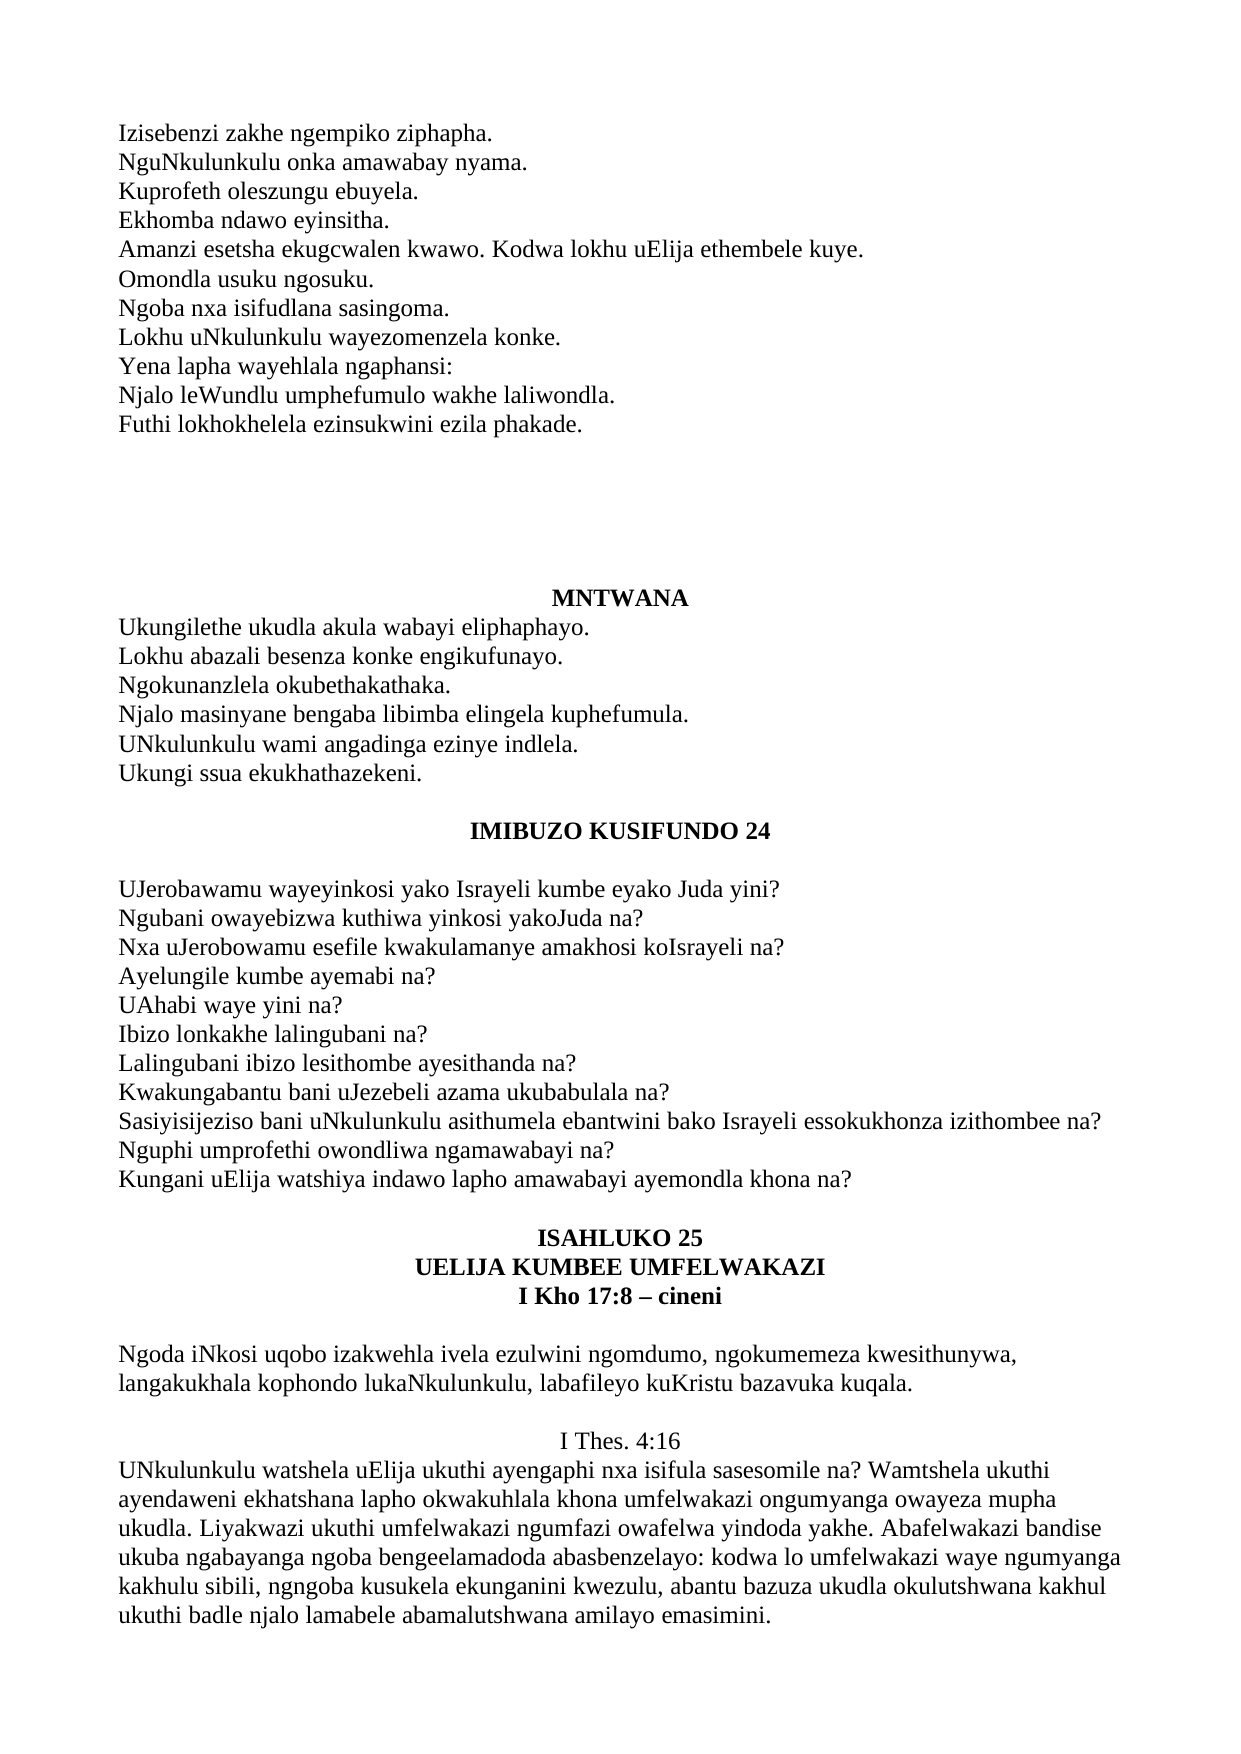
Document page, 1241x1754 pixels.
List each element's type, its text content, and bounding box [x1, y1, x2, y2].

text UJerobawamu wayeyinkosi yako Israyeli kumbe eyako Juda yini? [118, 874, 1122, 903]
text Yena lapha wayehlala ngaphansi: [118, 351, 1122, 380]
text ISAHLUKO 25 [118, 1222, 1122, 1252]
text Lokhu uNkulunkulu wayezomenzela konke. [118, 322, 1122, 351]
text Kuprofeth oleszungu ebuyela. [118, 176, 1122, 205]
text Omondla usuku ngosuku. [118, 263, 1122, 292]
text NguNkulunkulu onka amawabay nyama. [118, 147, 1122, 176]
text UNkulunkulu wami angadinga ezinye indlela. [118, 728, 1122, 757]
text Ukungi ssua ekukhathazekeni. [118, 757, 1122, 787]
text UAhabi waye yini na? [118, 990, 1122, 1019]
text Ngokunanzlela okubethakathaka. [118, 670, 1122, 699]
text Kwakungabantu bani uJezebeli azama ukubabulala na? [118, 1077, 1122, 1106]
text Ukungilethe ukudla akula wabayi eliphaphayo. [118, 612, 1122, 641]
text Nxa uJerobowamu esefile kwakulamanye amakhosi koIsrayeli na? [118, 932, 1122, 961]
text UELIJA KUMBEE UMFELWAKAZI [118, 1252, 1122, 1281]
text UNkulunkulu watshela uElija ukuthi ayengaphi nxa isifula sasesomile na? Wamtshela ukuthi ayendaweni ekhatshana lapho okwakuhlala khona umfelwakazi ongumyanga owayeza mupha ukudla. Liyakwazi ukuthi umfelwakazi ngumfazi owafelwa yindoda yakhe. Abafelwakazi bandise ukuba ngabayanga ngoba bengeelamadoda abasbenzelayo: kodwa lo umfelwakazi waye ngumyanga kakhulu sibili, ngngoba kusukela ekunganini kwezulu, abantu bazuza ukudla okulutshwana kakhul ukuthi badle njalo lamabele abamalutshwana amilayo emasimini. [118, 1455, 1122, 1629]
text Izisebenzi zakhe ngempiko ziphapha. [118, 118, 1122, 147]
text Sasiyisijeziso bani uNkulunkulu asithumela ebantwini bako Israyeli essokukhonza izithombee na? [118, 1106, 1122, 1135]
text Ngubani owayebizwa kuthiwa yinkosi yakoJuda na? [118, 903, 1122, 932]
text MNTWANA [118, 583, 1122, 612]
text Futhi lokhokhelela ezinsukwini ezila phakade. [118, 409, 1122, 438]
text Njalo masinyane bengaba libimba elingela kuphefumula. [118, 699, 1122, 728]
text Nguphi umprofethi owondliwa ngamawabayi na? [118, 1135, 1122, 1164]
text I Kho 17:8 – cineni [118, 1281, 1122, 1310]
text Ngoba nxa isifudlana sasingoma. [118, 292, 1122, 322]
text Ayelungile kumbe ayemabi na? [118, 961, 1122, 990]
text Kungani uElija watshiya indawo lapho amawabayi ayemondla khona na? [118, 1164, 1122, 1193]
text I Thes. 4:16 [118, 1426, 1122, 1455]
text Ibizo lonkakhe lalingubani na? [118, 1019, 1122, 1048]
text Ngoda iNkosi uqobo izakwehla ivela ezulwini ngomdumo, ngokumemeza kwesithunywa, langakukhala kophondo lukaNkulunkulu, labafileyo kuKristu bazavuka kuqala. [118, 1339, 1122, 1397]
text Lalingubani ibizo lesithombe ayesithanda na? [118, 1048, 1122, 1077]
text Amanzi esetsha ekugcwalen kwawo. Kodwa lokhu uElija ethembele kuye. [118, 234, 1122, 263]
text Ekhomba ndawo eyinsitha. [118, 205, 1122, 234]
text Njalo leWundlu umphefumulo wakhe laliwondla. [118, 380, 1122, 409]
text IMIBUZO KUSIFUNDO 24 [118, 816, 1122, 845]
text Lokhu abazali besenza konke engikufunayo. [118, 641, 1122, 670]
